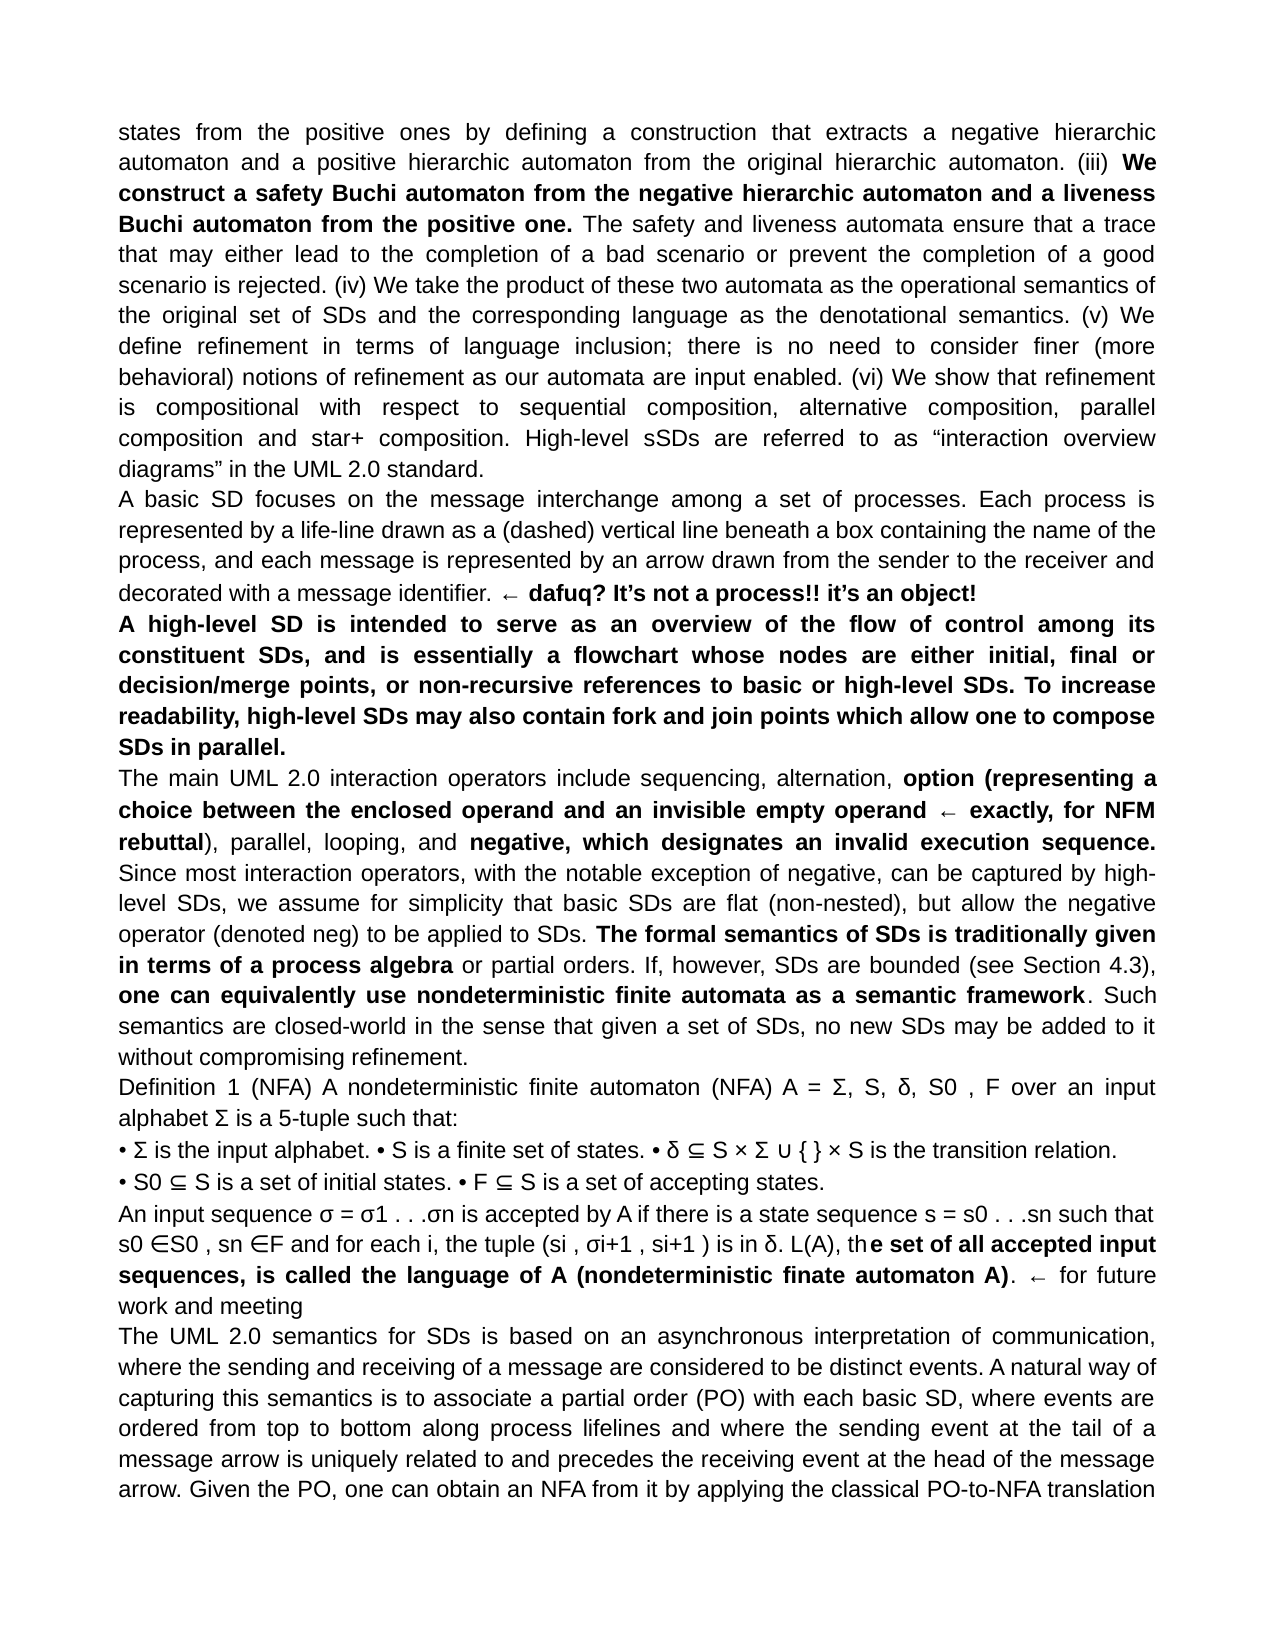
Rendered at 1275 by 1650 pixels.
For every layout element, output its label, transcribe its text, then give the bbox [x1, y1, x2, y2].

text states from the positive ones by defining a construction that extracts a negative hierarchic automaton and a positive hierarchic automaton from the original hierarchic automaton. (iii) We construct a safety Buchi automaton from the negative hierarchic automaton and a liveness Buchi automaton from the positive one. The safety and liveness automata ensure that a trace that may either lead to the completion of a bad scenario or prevent the completion of a good scenario is rejected. (iv) We take the product of these two automata as the operational semantics of the original set of SDs and the corresponding language as the denotational semantics. (v) We define refinement in terms of language inclusion; there is no need to consider finer (more behavioral) notions of refinement as our automata are input enabled. (vi) We show that refinement is compositional with respect to sequential composition, alternative composition, parallel composition and star+ composition. High-level sSDs are referred to as “interaction overview diagrams” in the UML 2.0 standard. [118, 118, 1157, 482]
text The main UML 2.0 interaction operators include sequencing, alternation, option (representing a choice between the enclosed operand and an invisible empty operand ← exactly, for NFM rebuttal), parallel, looping, and negative, which designates an invalid execution sequence. Since most interaction operators, with the notable exception of negative, can be captured by high-level SDs, we assume for simplicity that basic SDs are flat (non-nested), but allow the negative operator (denoted neg) to be applied to SDs. The formal semantics of SDs is traditionally given in terms of a process algebra or partial orders. If, however, SDs are bounded (see Section 4.3), one can equivalently use nondeterministic finite automata as a semantic framework. Such semantics are closed-world in the sense that given a set of SDs, no new SDs may be added to it without compromising refinement. [118, 763, 1157, 1070]
text An input sequence σ = σ1 . . .σn is accepted by A if there is a state sequence s = s0 . . .sn such that s0 ∈S0 , sn ∈F and for each i, the tuple (si , σi+1 , si+1 ) is in δ. L(A), the set of all accepted input sequences, is called the language of A (nondeterministic finate automaton A). ← for future work and meeting [118, 1200, 1157, 1319]
text The UML 2.0 semantics for SDs is based on an asynchronous interpretation of communication, where the sending and receiving of a message are considered to be distinct events. A natural way of capturing this semantics is to associate a partial order (PO) with each basic SD, where events are ordered from top to bottom along process lifelines and where the sending event at the tail of a message arrow is uniquely related to and precedes the receiving event at the head of the message arrow. Given the PO, one can obtain an NFA from it by applying the classical PO-to-NFA translation [118, 1323, 1157, 1503]
text • Σ is the input alphabet. • S is a finite set of states. • δ ⊆ S × Σ ∪ { } × S is the transition relation. [118, 1135, 1157, 1163]
text A high-level SD is intended to serve as an overview of the flow of control among its constituent SDs, and is essentially a flowchart whose nodes are either initial, final or decision/merge points, or non-recursive references to basic or high-level SDs. To increase readability, high-level SDs may also contain fork and join points which allow one to compose SDs in parallel. [118, 610, 1157, 760]
text Definition 1 (NFA) A nondeterministic finite automaton (NFA) A = Σ, S, δ, S0 , F over an input alphabet Σ is a 5-tuple such that: [118, 1073, 1157, 1131]
text A basic SD focuses on the message interchange among a set of processes. Each process is represented by a life-line drawn as a (dashed) vertical line beneath a box containing the name of the process, and each message is represented by an arrow drawn from the sender to the receiver and decorated with a message identifier. ← dafuq? It’s not a process!! it’s an object! [118, 486, 1157, 606]
text • S0 ⊆ S is a set of initial states. • F ⊆ S is a set of accepting states. [118, 1167, 1157, 1196]
